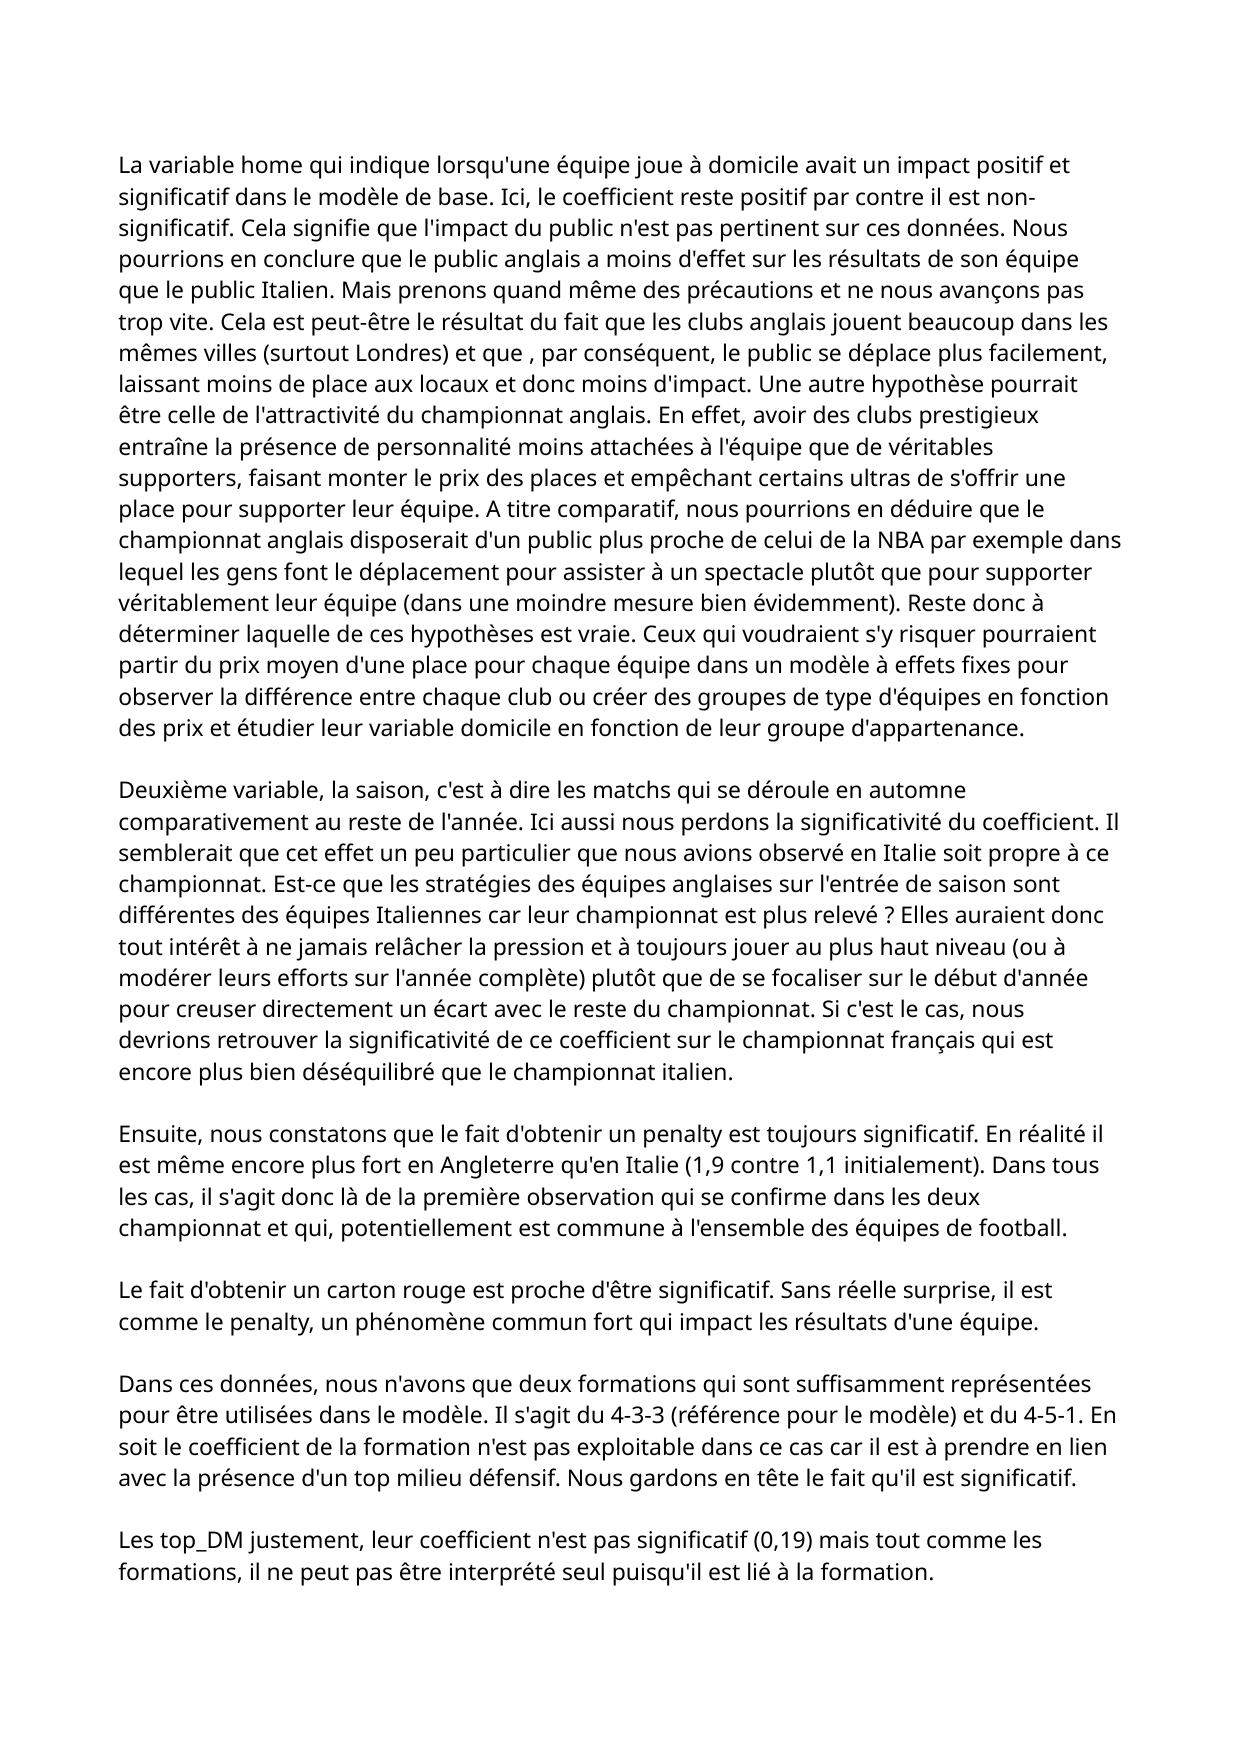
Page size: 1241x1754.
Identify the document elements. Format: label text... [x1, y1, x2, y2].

text Dans ces données, nous n'avons que deux formations qui sont suffisamment représentées pour être utilisées dans le modèle. Il s'agit du 4-3-3 (référence pour le modèle) et du 4-5-1. En soit le coefficient de la formation n'est pas exploitable dans ce cas car il est à prendre en lien avec la présence d'un top milieu défensif. Nous gardons en tête le fait qu'il est significatif. [118, 1368, 1122, 1493]
text Ensuite, nous constatons que le fait d'obtenir un penalty est toujours significatif. En réalité il est même encore plus fort en Angleterre qu'en Italie (1,9 contre 1,1 initialement). Dans tous les cas, il s'agit donc là de la première observation qui se confirme dans les deux championnat et qui, potentiellement est commune à l'ensemble des équipes de football. [118, 1118, 1122, 1243]
text Le fait d'obtenir un carton rouge est proche d'être significatif. Sans réelle surprise, il est comme le penalty, un phénomène commun fort qui impact les résultats d'une équipe. [118, 1274, 1122, 1337]
text Les top_DM justement, leur coefficient n'est pas significatif (0,19) mais tout comme les formations, il ne peut pas être interprété seul puisqu'il est lié à la formation. [118, 1524, 1122, 1587]
text La variable home qui indique lorsqu'une équipe joue à domicile avait un impact positif et significatif dans le modèle de base. Ici, le coefficient reste positif par contre il est non-significatif. Cela signifie que l'impact du public n'est pas pertinent sur ces données. Nous pourrions en conclure que le public anglais a moins d'effet sur les résultats de son équipe que le public Italien. Mais prenons quand même des précautions et ne nous avançons pas trop vite. Cela est peut-être le résultat du fait que les clubs anglais jouent beaucoup dans les mêmes villes (surtout Londres) et que , par conséquent, le public se déplace plus facilement, laissant moins de place aux locaux et donc moins d'impact. Une autre hypothèse pourrait être celle de l'attractivité du championnat anglais. En effet, avoir des clubs prestigieux entraîne la présence de personnalité moins attachées à l'équipe que de véritables supporters, faisant monter le prix des places et empêchant certains ultras de s'offrir une place pour supporter leur équipe. A titre comparatif, nous pourrions en déduire que le championnat anglais disposerait d'un public plus proche de celui de la NBA par exemple dans lequel les gens font le déplacement pour assister à un spectacle plutôt que pour supporter véritablement leur équipe (dans une moindre mesure bien évidemment). Reste donc à déterminer laquelle de ces hypothèses est vraie. Ceux qui voudraient s'y risquer pourraient partir du prix moyen d'une place pour chaque équipe dans un modèle à effets fixes pour observer la différence entre chaque club ou créer des groupes de type d'équipes en fonction des prix et étudier leur variable domicile en fonction de leur groupe d'appartenance. [118, 149, 1122, 743]
text Deuxième variable, la saison, c'est à dire les matchs qui se déroule en automne comparativement au reste de l'année. Ici aussi nous perdons la significativité du coefficient. Il semblerait que cet effet un peu particulier que nous avions observé en Italie soit propre à ce championnat. Est-ce que les stratégies des équipes anglaises sur l'entrée de saison sont différentes des équipes Italiennes car leur championnat est plus relevé ? Elles auraient donc tout intérêt à ne jamais relâcher la pression et à toujours jouer au plus haut niveau (ou à modérer leurs efforts sur l'année complète) plutôt que de se focaliser sur le début d'année pour creuser directement un écart avec le reste du championnat. Si c'est le cas, nous devrions retrouver la significativité de ce coefficient sur le championnat français qui est encore plus bien déséquilibré que le championnat italien. [118, 774, 1122, 1087]
